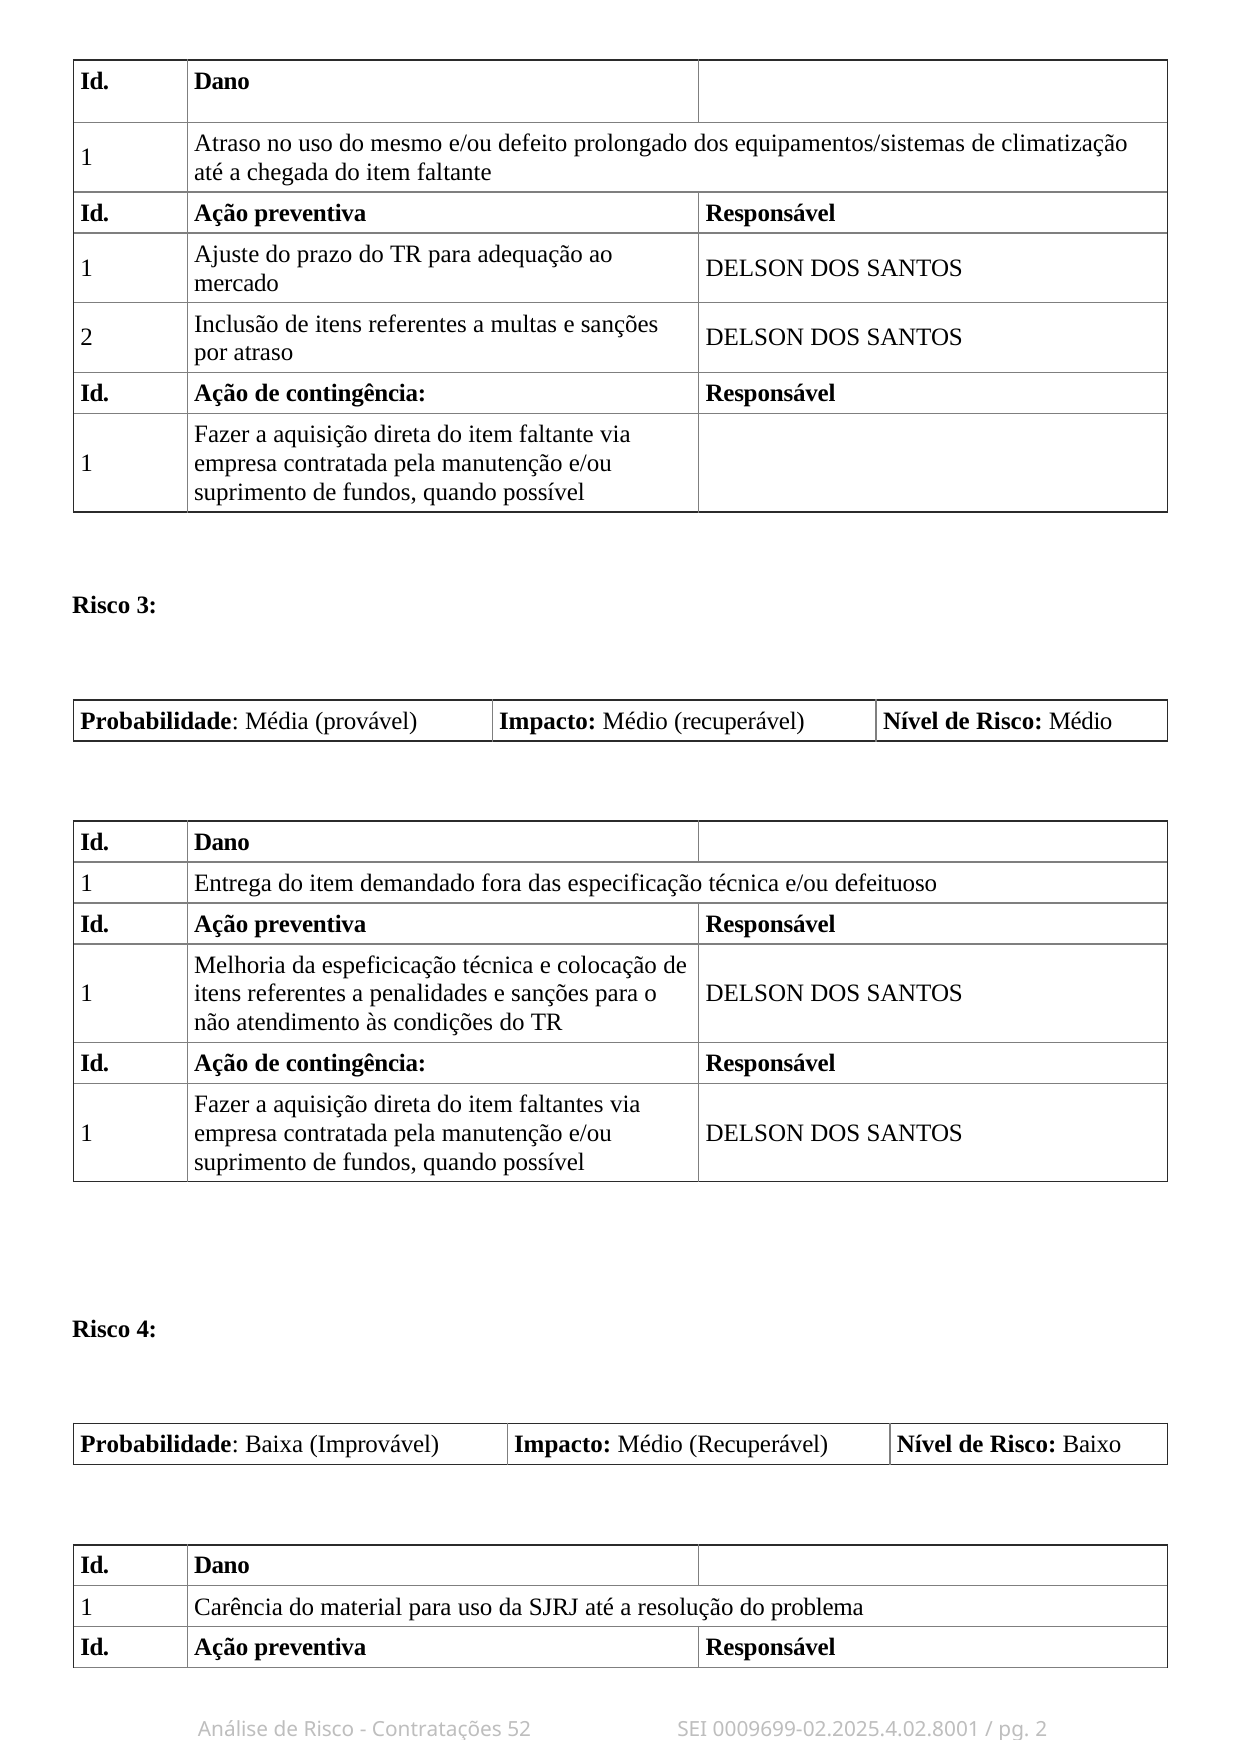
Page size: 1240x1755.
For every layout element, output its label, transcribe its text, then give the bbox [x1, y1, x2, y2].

table_cell Ação preventiva [188, 193, 698, 232]
table_header [699, 61, 1167, 122]
table_cell Fazer a aquisição direta do item faltante via empresa contratada pela manutenção e/ou suprimento de fundos, quando possível [188, 414, 698, 511]
table_header Id. [74, 61, 187, 122]
table_cell Ação preventiva [188, 1627, 698, 1667]
table_cell Responsável [699, 193, 1167, 232]
text Risco 3: [72, 590, 1181, 619]
table_cell Id. [74, 193, 187, 232]
table_cell Responsável [699, 904, 1167, 943]
table_cell 1 [74, 863, 187, 902]
table_cell DELSON DOS SANTOS [699, 303, 1167, 372]
table_cell 1 [74, 123, 187, 191]
table_header Probabilidade: Média (provável) [74, 701, 492, 740]
table_cell Carência do material para uso da SJRJ até a resolução do problema [188, 1586, 1167, 1626]
text Risco 4: [72, 1314, 1181, 1343]
table_header Dano [188, 61, 698, 122]
table_cell DELSON DOS SANTOS [699, 234, 1167, 302]
table_cell Id. [74, 1043, 187, 1082]
table_cell 1 [74, 1586, 187, 1626]
table_header Nível de Risco: Médio [877, 701, 1167, 740]
table_cell Id. [74, 1627, 187, 1667]
table_header Id. [74, 822, 187, 861]
table_cell 1 [74, 945, 187, 1041]
table_cell Inclusão de itens referentes a multas e sanções por atraso [188, 303, 698, 372]
table_cell Ação preventiva [188, 904, 698, 943]
table_cell Atraso no uso do mesmo e/ou defeito prolongado dos equipamentos/sistemas de climatização até a chegada do item faltante [188, 123, 1167, 191]
table_cell Id. [74, 373, 187, 412]
table_cell Ação de contingência: [188, 1043, 698, 1082]
table_cell Responsável [699, 1627, 1167, 1667]
table_cell Entrega do item demandado fora das especificação técnica e/ou defeituoso [188, 863, 1167, 902]
table_cell Fazer a aquisição direta do item faltantes via empresa contratada pela manutenção e/ou suprimento de fundos, quando possível [188, 1084, 698, 1181]
table_cell Responsável [699, 373, 1167, 412]
table_header [699, 822, 1167, 861]
table_cell Id. [74, 904, 187, 943]
table_header [699, 1546, 1167, 1585]
table_cell 1 [74, 1084, 187, 1181]
table_header Probabilidade: Baixa (Improvável) [74, 1424, 507, 1463]
table_cell 2 [74, 303, 187, 372]
table_header Impacto: Médio (Recuperável) [508, 1424, 889, 1463]
table_cell Responsável [699, 1043, 1167, 1082]
table_cell Ação de contingência: [188, 373, 698, 412]
table_header Dano [188, 822, 698, 861]
table_cell [699, 414, 1167, 511]
table_header Impacto: Médio (recuperável) [493, 701, 875, 740]
table_cell 1 [74, 234, 187, 302]
table_header Nível de Risco: Baixo [891, 1424, 1167, 1463]
table_header Id. [74, 1546, 187, 1585]
table_header Dano [188, 1546, 698, 1585]
table_cell Ajuste do prazo do TR para adequação ao mercado [188, 234, 698, 302]
table_cell DELSON DOS SANTOS [699, 1084, 1167, 1181]
table_cell 1 [74, 414, 187, 511]
table_cell Melhoria da espeficicação técnica e colocação de itens referentes a penalidades e sanções para o não atendimento às condições do TR [188, 945, 698, 1041]
table_cell DELSON DOS SANTOS [699, 945, 1167, 1041]
